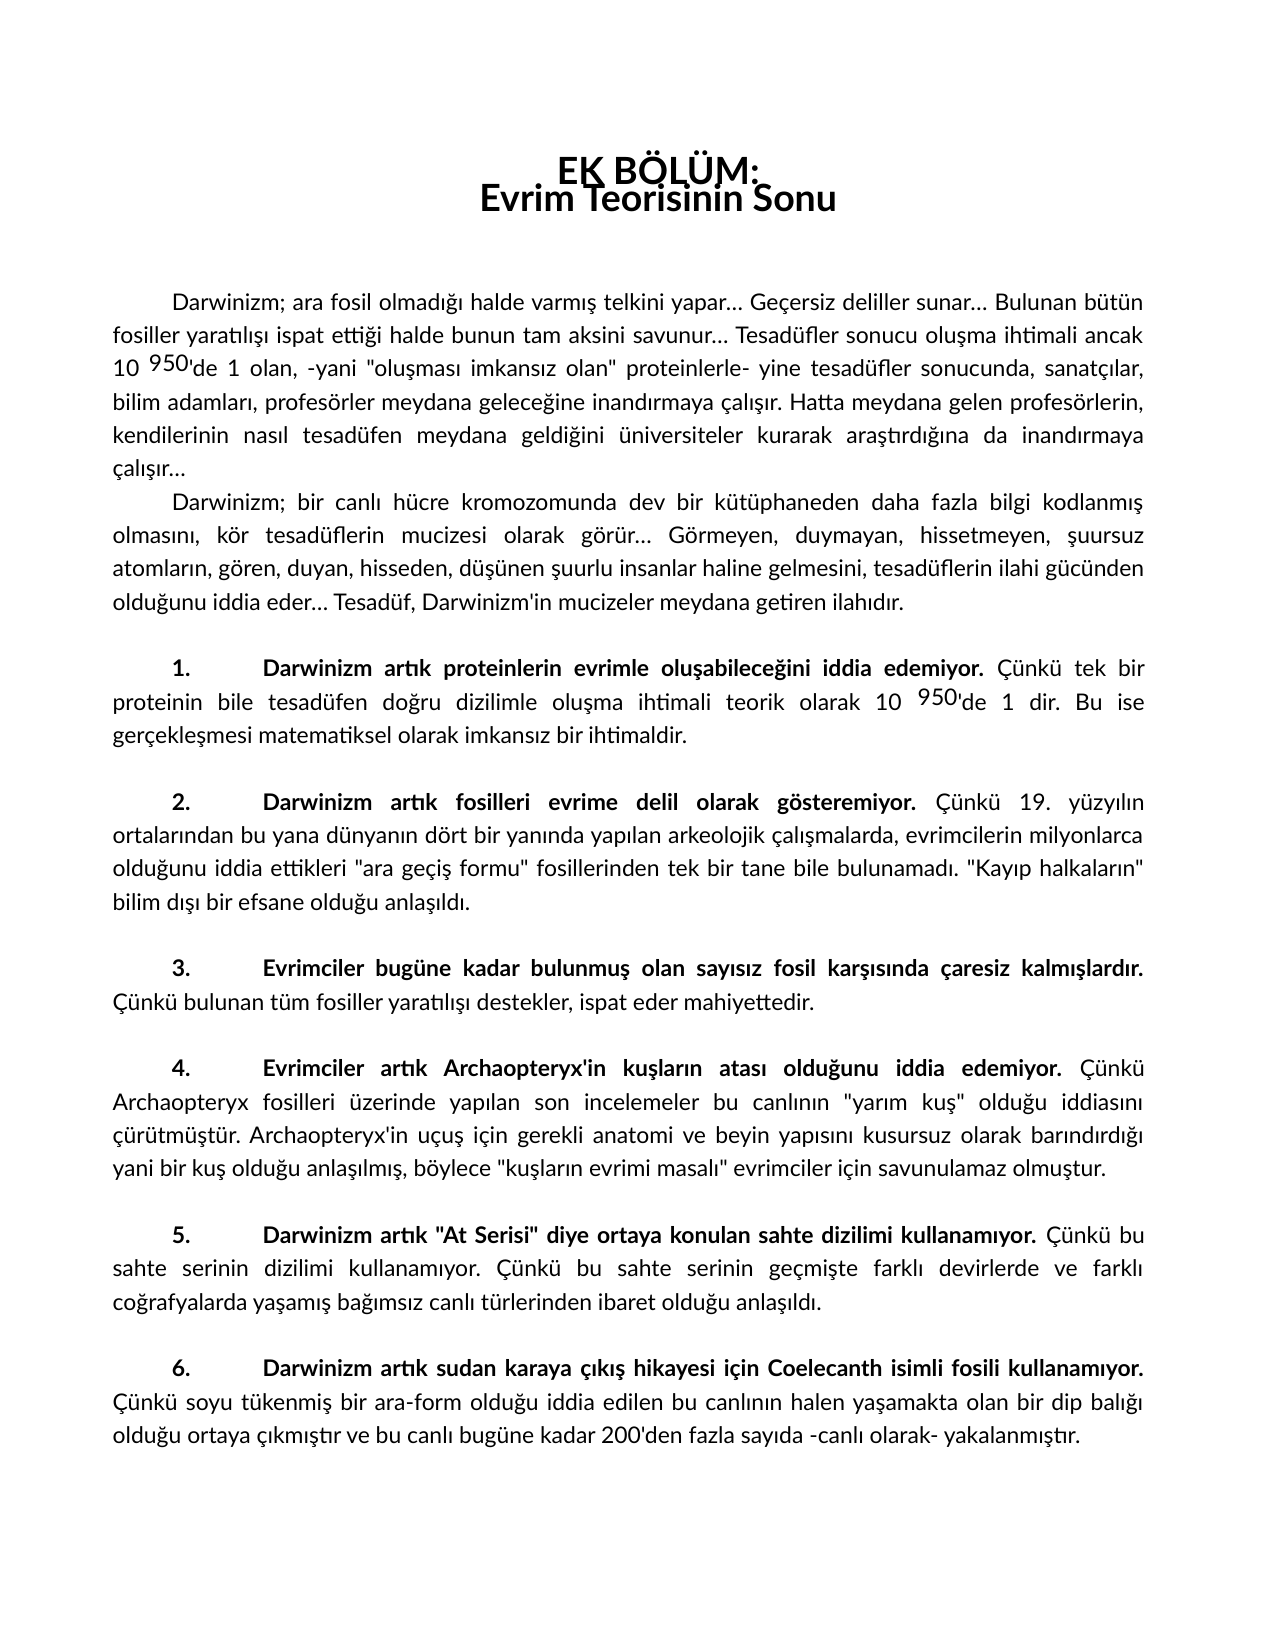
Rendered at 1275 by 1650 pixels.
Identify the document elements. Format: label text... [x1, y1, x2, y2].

text 1. Darwinizm artık proteinlerin evrimle oluşabileceğini iddia edemiyor. Çünkü tek bir proteinin bile tesadüfen doğru dizilimle oluşma ihtimali teorik olarak 10 950'de 1 dir. Bu ise gerçekleşmesi matematiksel olarak imkansız bir ihtimaldir. [112, 650, 1145, 750]
text 5. Darwinizm artık "At Serisi" diye ortaya konulan sahte dizilimi kullanamıyor. Çünkü bu sahte serinin dizilimi kullanamıyor. Çünkü bu sahte serinin geçmişte farklı devirlerde ve farklı coğrafyalarda yaşamış bağımsız canlı türlerinden ibaret olduğu anlaşıldı. [112, 1217, 1145, 1317]
text EK BÖLÜM: [112, 148, 1145, 193]
text 2. Darwinizm artık fosilleri evrime delil olarak gösteremiyor. Çünkü 19. yüzyılın ortalarından bu yana dünyanın dört bir yanında yapılan arkeolojik çalışmalarda, evrimcilerin milyonlarca olduğunu iddia ettikleri "ara geçiş formu" fosillerinden tek bir tane bile bulunamadı. "Kayıp halkaların" bilim dışı bir efsane olduğu anlaşıldı. [112, 783, 1145, 917]
text Darwinizm; bir canlı hücre kromozomunda dev bir kütüphaneden daha fazla bilgi kodlanmış olmasını, kör tesadüflerin mucizesi olarak görür… Görmeyen, duymayan, hissetmeyen, şuursuz atomların, gören, duyan, hisseden, düşünen şuurlu insanlar haline gelmesini, tesadüflerin ilahi gücünden olduğunu iddia eder… Tesadüf, Darwinizm'in mucizeler meydana getiren ilahıdır. [112, 483, 1145, 617]
text Darwinizm; ara fosil olmadığı halde varmış telkini yapar… Geçersiz deliller sunar… Bulunan bütün fosiller yaratılışı ispat ettiği halde bunun tam aksini savunur… Tesadüfler sonucu oluşma ihtimali ancak 10 950'de 1 olan, -yani "oluşması imkansız olan" proteinlerle- yine tesadüfler sonucunda, sanatçılar, bilim adamları, profesörler meydana geleceğine inandırmaya çalışır. Hatta meydana gelen profesörlerin, kendilerinin nasıl tesadüfen meydana geldiğini üniversiteler kurarak araştırdığına da inandırmaya çalışır… [112, 283, 1145, 483]
text Evrim Teorisinin Sonu [112, 193, 1145, 217]
text 3. Evrimciler bugüne kadar bulunmuş olan sayısız fosil karşısında çaresiz kalmışlardır. Çünkü bulunan tüm fosiller yaratılışı destekler, ispat eder mahiyettedir. [112, 950, 1145, 1017]
text 6. Darwinizm artık sudan karaya çıkış hikayesi için Coelecanth isimli fosili kullanamıyor. Çünkü soyu tükenmiş bir ara-form olduğu iddia edilen bu canlının halen yaşamakta olan bir dip balığı olduğu ortaya çıkmıştır ve bu canlı bugüne kadar 200'den fazla sayıda -canlı olarak- yakalanmıştır. [112, 1350, 1145, 1450]
text 4. Evrimciler artık Archaopteryx'in kuşların atası olduğunu iddia edemiyor. Çünkü Archaopteryx fosilleri üzerinde yapılan son incelemeler bu canlının "yarım kuş" olduğu iddiasını çürütmüştür. Archaopteryx'in uçuş için gerekli anatomi ve beyin yapısını kusursuz olarak barındırdığı yani bir kuş olduğu anlaşılmış, böylece "kuşların evrimi masalı" evrimciler için savunulamaz olmuştur. [112, 1050, 1145, 1183]
